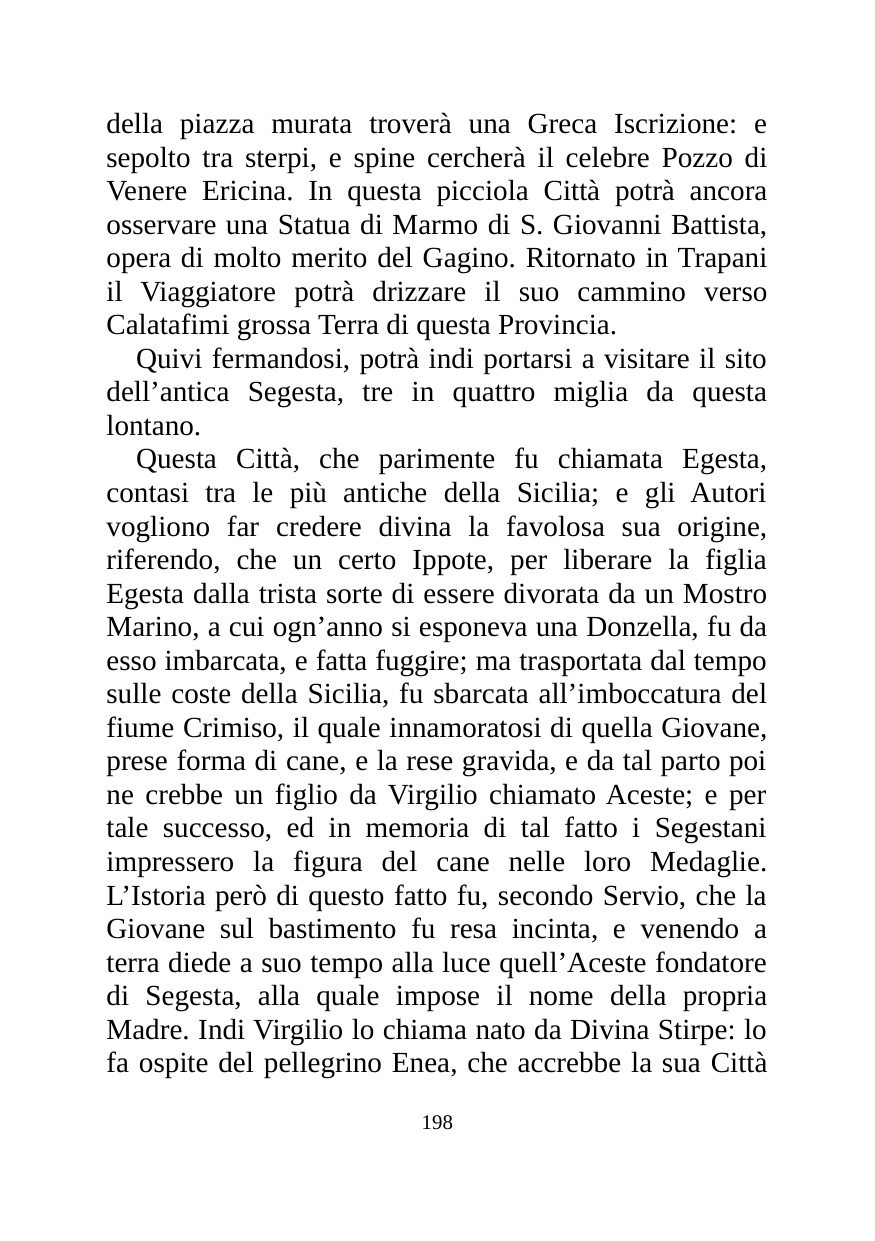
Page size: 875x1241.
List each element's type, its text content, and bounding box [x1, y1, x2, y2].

text Questa Città, che parimente fu chiamata Egesta, contasi tra le più antiche della Sicilia; e gli Autori vogliono far credere divina la favolosa sua origine, riferendo, che un certo Ippote, per liberare la figlia Egesta dalla trista sorte di essere divorata da un Mostro Marino, a cui ogn’anno si esponeva una Donzella, fu da esso imbarcata, e fatta fuggire; ma trasportata dal tempo sulle coste della Sicilia, fu sbarcata all’imboccatura del fiume Crimiso, il quale innamoratosi di quella Giovane, prese forma di cane, e la rese gravida, e da tal parto poi ne crebbe un figlio da Virgilio chiamato Aceste; e per tale successo, ed in memoria di tal fatto i Segestani impressero la figura del cane nelle loro Medaglie. L’Istoria però di questo fatto fu, secondo Servio, che la Giovane sul bastimento fu resa incinta, e venendo a terra diede a suo tempo alla luce quell’Aceste fondatore di Segesta, alla quale impose il nome della propria Madre. Indi Virgilio lo chiama nato da Divina Stirpe: lo fa ospite del pellegrino Enea, che accrebbe la sua Città [106, 442, 768, 1079]
text della piazza murata troverà una Greca Iscrizione: e sepolto tra sterpi, e spine cercherà il celebre Pozzo di Venere Ericina. In questa picciola Città potrà ancora osservare una Statua di Marmo di S. Giovanni Battista, opera di molto merito del Gagino. Ritornato in Trapani il Viaggiatore potrà drizzare il suo cammino verso Calatafimi grossa Terra di questa Provincia. [106, 106, 768, 341]
text Quivi fermandosi, potrà indi portarsi a visitare il sito dell’antica Segesta, tre in quattro miglia da questa lontano. [106, 341, 768, 442]
